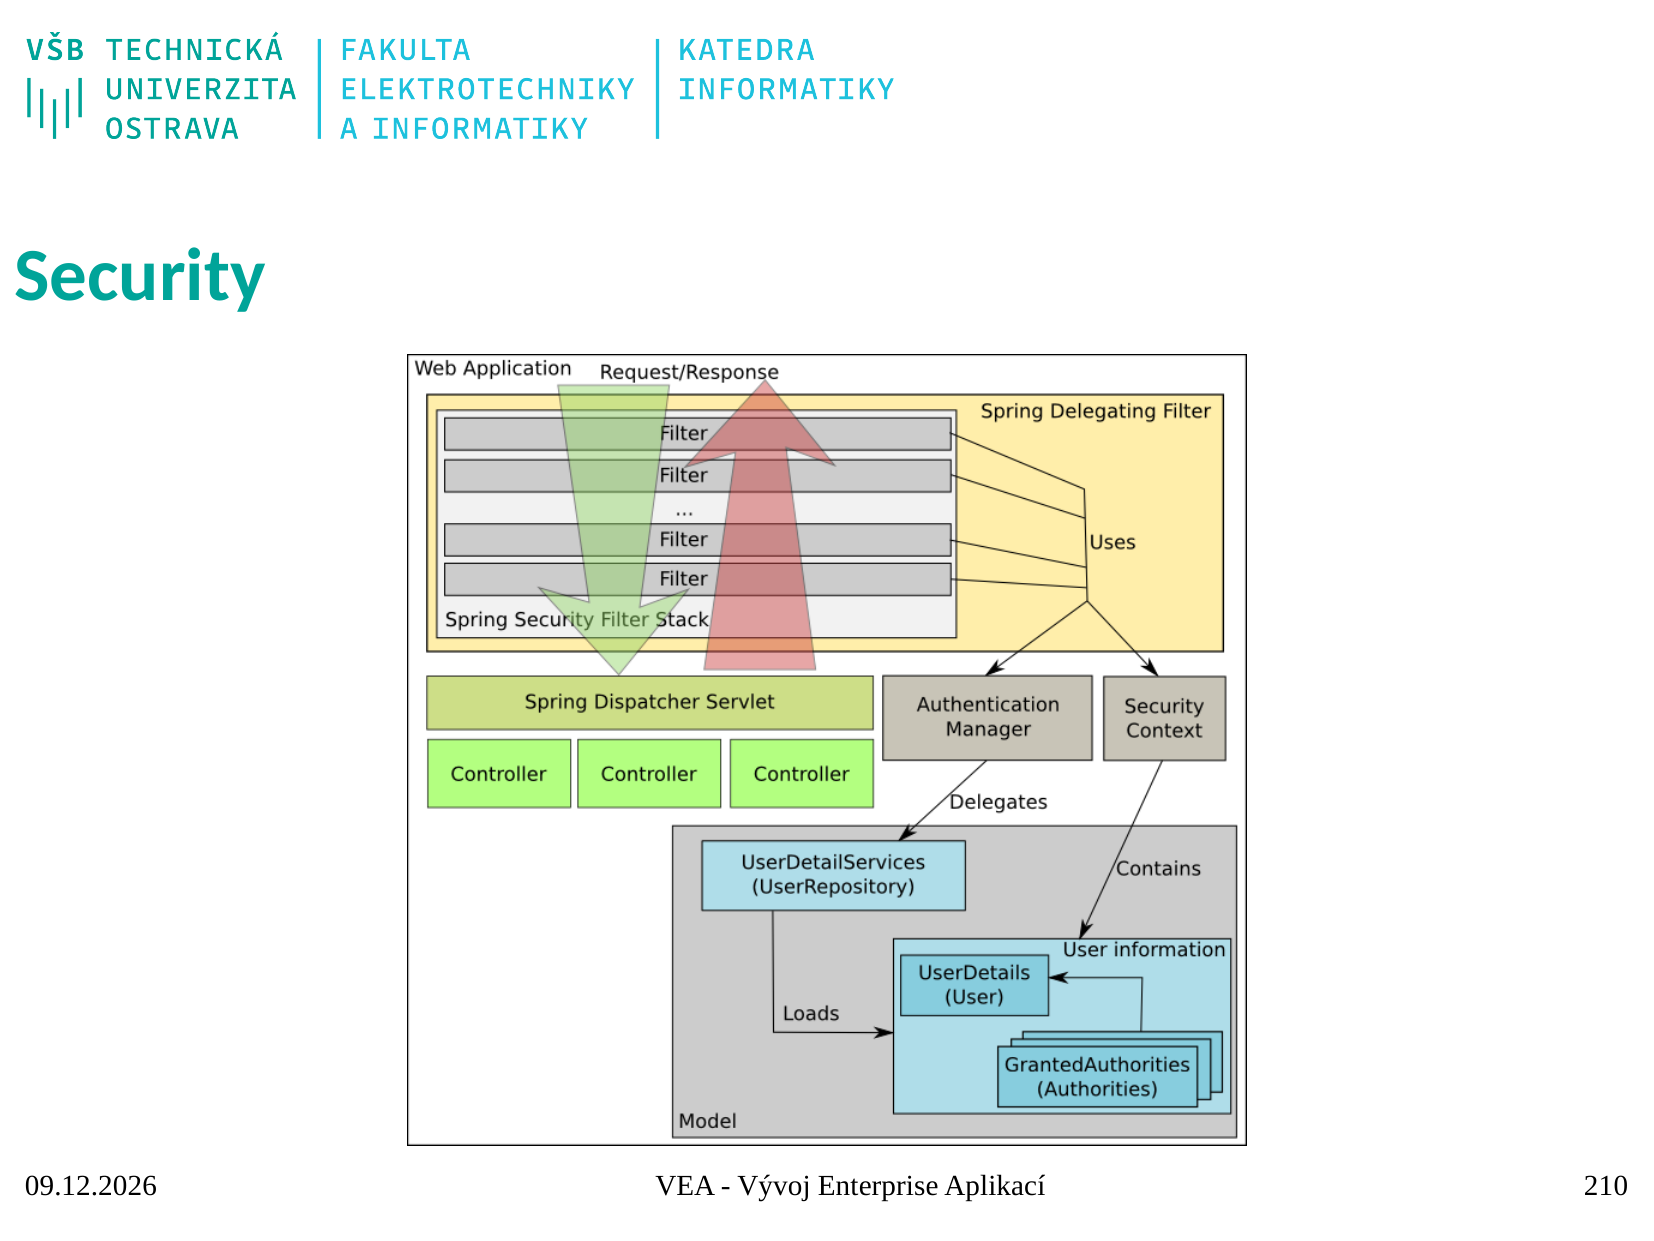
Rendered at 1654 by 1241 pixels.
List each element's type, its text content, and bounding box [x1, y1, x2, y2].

picture [407, 354, 1247, 1146]
title Security [14, 165, 1619, 319]
picture [26, 31, 894, 139]
